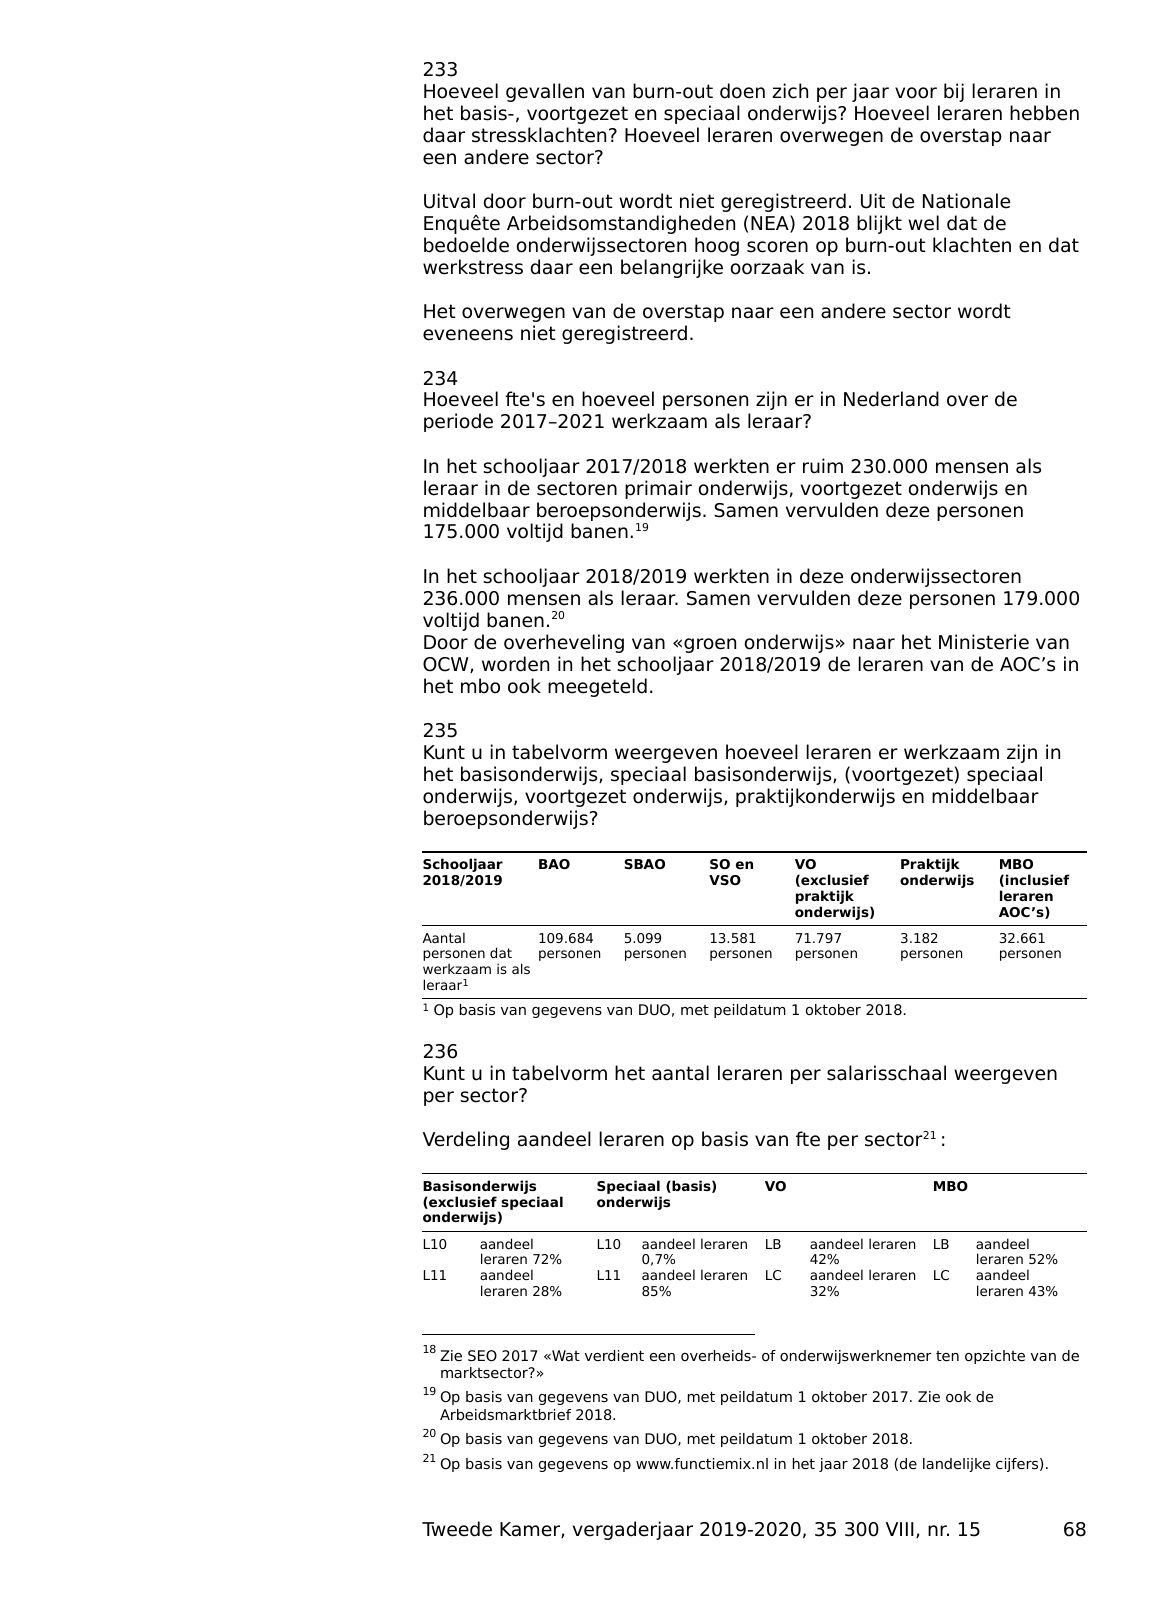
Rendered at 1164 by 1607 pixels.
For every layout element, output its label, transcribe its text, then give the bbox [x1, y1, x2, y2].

table_cell LC [927, 1268, 970, 1299]
text In het schooljaar 2018/2019 werkten in deze onderwijssectoren 236.000 mensen als leraar. Samen vervulden deze personen 179.000 voltijd banen. [422, 566, 1087, 632]
table_header Basisonderwijs (exclusief speciaal onderwijs) [422, 1174, 590, 1231]
table_cell 5.099 personen [618, 926, 703, 998]
text Uitval door burn-out wordt niet geregistreerd. Uit de Nationale Enquête Arbeidsomstandigheden (NEA) 2018 blijkt wel dat de bedoelde onderwijssectoren hoog scoren op burn-out klachten en dat werkstress daar een belangrijke oorzaak van is. [422, 191, 1087, 279]
text Verdeling aandeel leraren op basis van fte per sector: [422, 1129, 1087, 1151]
table_cell aandeel leraren 0,7% [636, 1232, 758, 1268]
table_header VO (exclusief praktijk onderwijs) [789, 853, 894, 925]
text Het overwegen van de overstap naar een andere sector wordt eveneens niet geregistreerd. [422, 301, 1087, 345]
table_cell aandeel leraren 85% [636, 1268, 758, 1299]
table_cell L11 [422, 1268, 473, 1299]
table_cell 32.661 personen [993, 926, 1087, 998]
table_header MBO [927, 1174, 1087, 1231]
text Kunt u in tabelvorm weergeven hoeveel leraren er werkzaam zijn in het basisonderwijs, speciaal basisonderwijs, (voortgezet) speciaal onderwijs, voortgezet onderwijs, praktijkonderwijs en middelbaar beroepsonderwijs? [422, 742, 1087, 829]
table_header MBO (inclusief leraren AOC’s) [993, 853, 1087, 925]
text Op basis van gegevens van DUO, met peildatum 1 oktober 2018. [422, 1427, 1087, 1449]
table_cell 13.581 personen [703, 926, 789, 998]
table_cell Aantal personen dat werkzaam is als leraar1 [422, 926, 532, 998]
table_header SO en VSO [703, 853, 789, 925]
table_header Speciaal (basis) onderwijs [590, 1174, 758, 1231]
table_cell L10 [590, 1232, 636, 1268]
text 235 [422, 720, 1087, 742]
text Kunt u in tabelvorm het aantal leraren per salarisschaal weergeven per sector? [422, 1063, 1087, 1107]
table_cell L11 [590, 1268, 636, 1299]
text Zie SEO 2017 «Wat verdient een overheids- of onderwijswerknemer ten opzichte van de marktsector?» [422, 1343, 1087, 1382]
table_cell 109.684 personen [532, 926, 617, 998]
table_cell LB [927, 1232, 970, 1268]
table_header BAO [532, 853, 617, 925]
table_cell 1 Op basis van gegevens van DUO, met peildatum 1 oktober 2018. [422, 999, 1087, 1019]
table_cell 71.797 personen [789, 926, 894, 998]
table_cell aandeel leraren 32% [804, 1268, 927, 1299]
table_cell aandeel leraren 72% [474, 1232, 590, 1268]
table_header Schooljaar 2018/2019 [422, 853, 532, 925]
table_cell aandeel leraren 52% [970, 1232, 1087, 1268]
table_cell aandeel leraren 28% [474, 1268, 590, 1299]
text 233 [422, 59, 1087, 81]
table_header SBAO [618, 853, 703, 925]
text Hoeveel gevallen van burn-out doen zich per jaar voor bij leraren in het basis-, voortgezet en speciaal onderwijs? Hoeveel leraren hebben daar stressklachten? Hoeveel leraren overwegen de overstap naar een andere sector? [422, 81, 1087, 169]
table_cell aandeel leraren 43% [970, 1268, 1087, 1299]
table_cell LC [759, 1268, 804, 1299]
text Door de overheveling van «groen onderwijs» naar het Ministerie van OCW, worden in het schooljaar 2018/2019 de leraren van de AOC’s in het mbo ook meegeteld. [422, 632, 1087, 697]
table_cell L10 [422, 1232, 473, 1268]
text In het schooljaar 2017/2018 werkten er ruim 230.000 mensen als leraar in de sectoren primair onderwijs, voortgezet onderwijs en middelbaar beroepsonderwijs. Samen vervulden deze personen 175.000 voltijd banen. [422, 456, 1087, 543]
text Op basis van gegevens op www.functiemix.nl in het jaar 2018 (de landelijke cijfers). [422, 1452, 1087, 1474]
text Op basis van gegevens van DUO, met peildatum 1 oktober 2017. Zie ook de Arbeidsmarktbrief 2018. [422, 1385, 1087, 1424]
table_cell LB [759, 1232, 804, 1268]
table_header VO [759, 1174, 927, 1231]
table_header Praktijk onderwijs [894, 853, 992, 925]
text 234 [422, 367, 1087, 389]
table_cell aandeel leraren 42% [804, 1232, 927, 1268]
text 236 [422, 1041, 1087, 1063]
text Hoeveel fte's en hoeveel personen zijn er in Nederland over de periode 2017–2021 werkzaam als leraar? [422, 389, 1087, 433]
table_cell 3.182 personen [894, 926, 992, 998]
